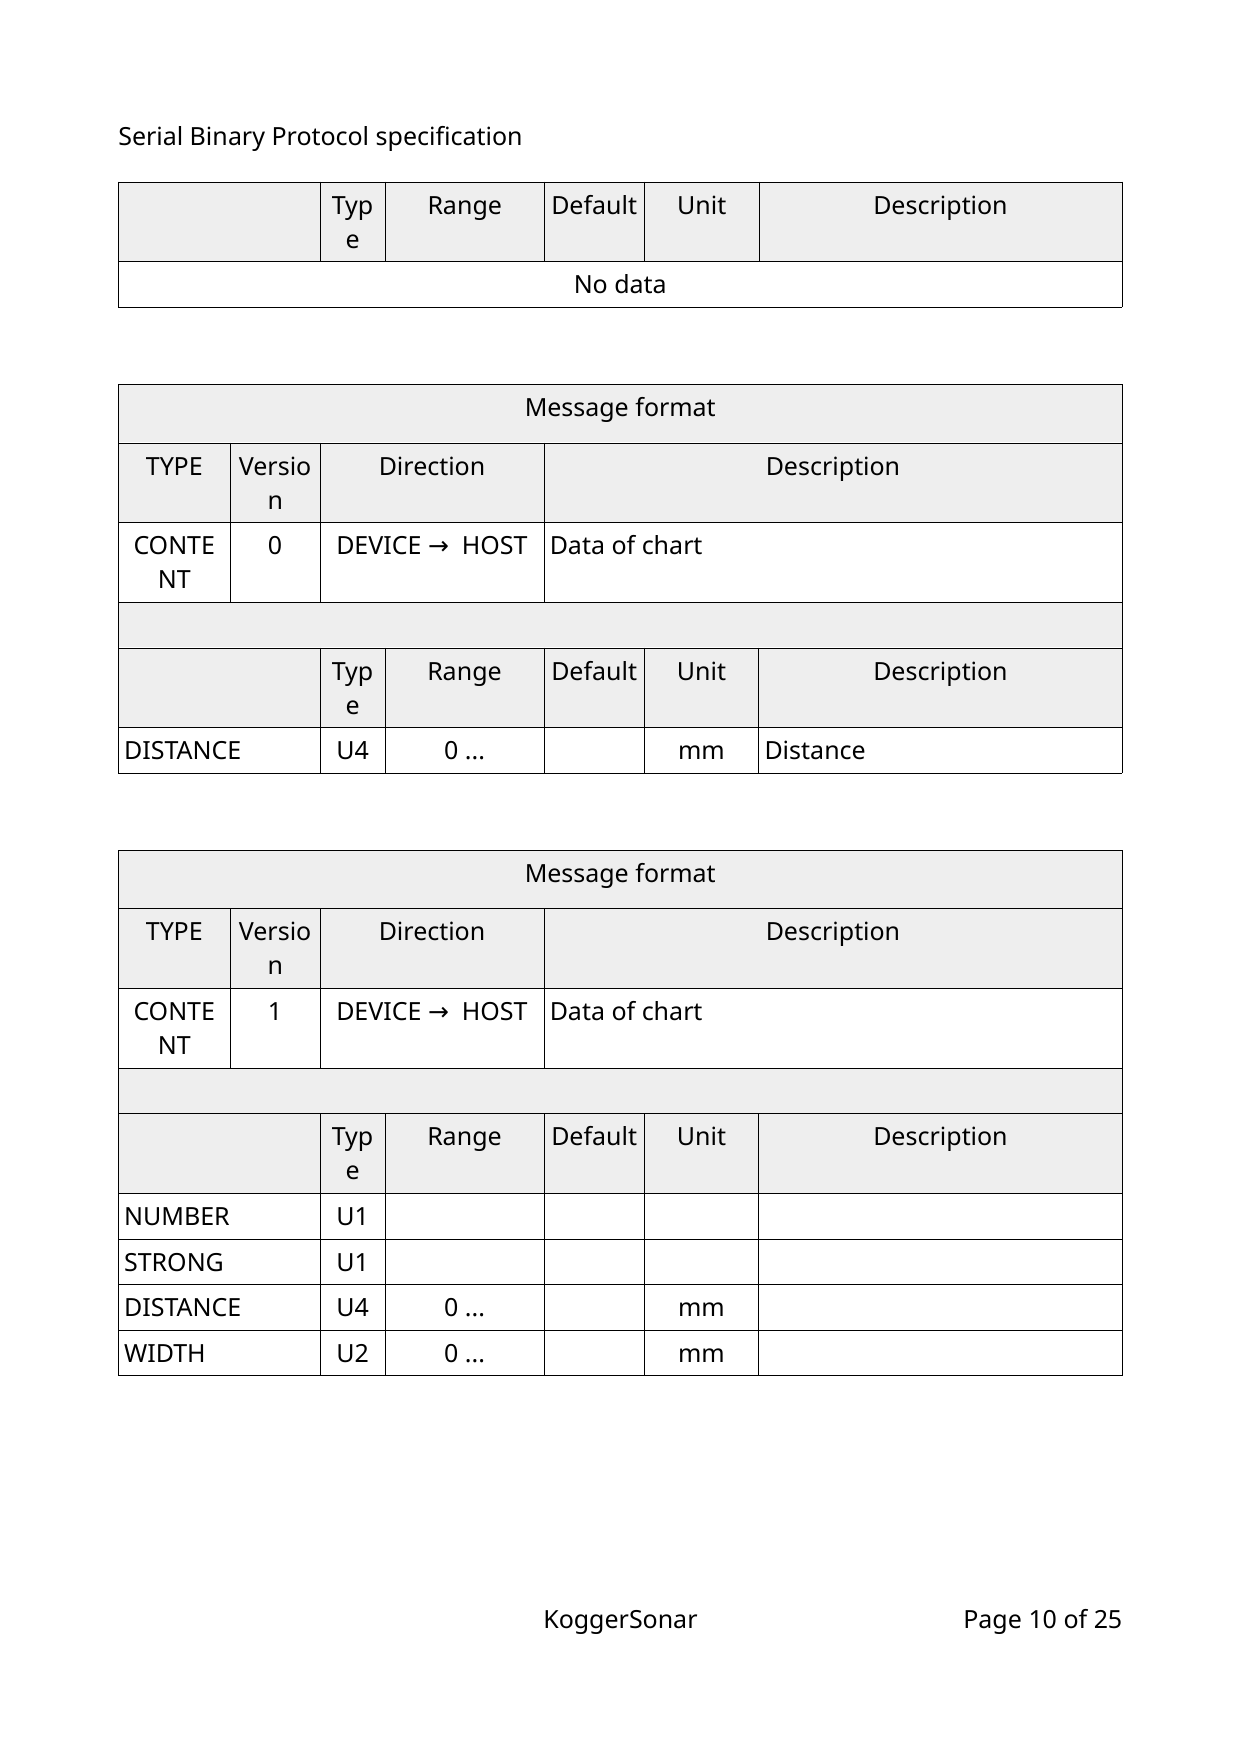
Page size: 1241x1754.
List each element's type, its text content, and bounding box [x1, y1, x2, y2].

table_cell U1 [321, 1240, 385, 1284]
table_cell [645, 1194, 758, 1238]
table_cell [545, 1331, 644, 1375]
table_cell STRONG [119, 1240, 320, 1284]
table_cell [759, 1331, 1122, 1375]
table_cell [759, 1194, 1122, 1238]
table_cell 0 ... [386, 728, 544, 773]
table_cell mm [645, 1331, 758, 1375]
table_cell [119, 649, 320, 727]
table_cell Type [321, 183, 385, 261]
table_cell [386, 1240, 544, 1284]
table_cell [645, 1240, 758, 1284]
table_cell DISTANCE [119, 728, 320, 773]
table_cell Unit [645, 649, 758, 727]
table_cell Unit [645, 183, 759, 261]
table_cell DISTANCE [119, 1285, 320, 1330]
table_cell Data of chart [545, 989, 1122, 1067]
table_cell CONTENT [119, 989, 230, 1067]
table_cell [545, 728, 644, 773]
table_cell [759, 1240, 1122, 1284]
table_cell Description [545, 444, 1122, 522]
table_cell [119, 183, 320, 261]
table_cell Type [321, 1114, 385, 1193]
table_cell [119, 1069, 1122, 1113]
table_cell [545, 1194, 644, 1238]
table_cell Version [231, 909, 320, 988]
table_cell Description [760, 183, 1122, 261]
table_header Message format [119, 851, 1122, 908]
table_cell U4 [321, 1285, 385, 1330]
table_cell DEVICE → HOST [321, 989, 544, 1067]
table_cell 0 ... [386, 1285, 544, 1330]
table_cell Direction [321, 909, 544, 988]
table_cell mm [645, 728, 758, 773]
table_cell DEVICE → HOST [321, 523, 544, 602]
table_cell NUMBER [119, 1194, 320, 1238]
table_cell Range [386, 649, 544, 727]
table_cell No data [119, 262, 1122, 307]
table_cell Range [386, 183, 544, 261]
table_cell Unit [645, 1114, 758, 1193]
table_cell TYPE [119, 909, 230, 988]
table_cell Description [759, 1114, 1122, 1193]
table_cell CONTENT [119, 523, 230, 602]
table_cell U4 [321, 728, 385, 773]
table_cell TYPE [119, 444, 230, 522]
table_cell [119, 1114, 320, 1193]
table_cell [386, 1194, 544, 1238]
table_cell Default [545, 183, 644, 261]
table_cell [545, 1240, 644, 1284]
table_cell [759, 1285, 1122, 1330]
table_header Message format [119, 385, 1122, 442]
table_cell 0 ... [386, 1331, 544, 1375]
table_cell U1 [321, 1194, 385, 1238]
table_cell [119, 603, 1122, 647]
table_cell 0 [231, 523, 320, 602]
table_cell [545, 1285, 644, 1330]
table_cell WIDTH [119, 1331, 320, 1375]
table_cell mm [645, 1285, 758, 1330]
table_cell 1 [231, 989, 320, 1067]
table_cell Type [321, 649, 385, 727]
table_cell Default [545, 649, 644, 727]
table_cell Direction [321, 444, 544, 522]
table_cell Distance [759, 728, 1122, 773]
table_cell Version [231, 444, 320, 522]
table_cell U2 [321, 1331, 385, 1375]
table_cell Description [759, 649, 1122, 727]
table_cell Description [545, 909, 1122, 988]
table_cell Default [545, 1114, 644, 1193]
table_cell Range [386, 1114, 544, 1193]
table_cell Data of chart [545, 523, 1122, 602]
